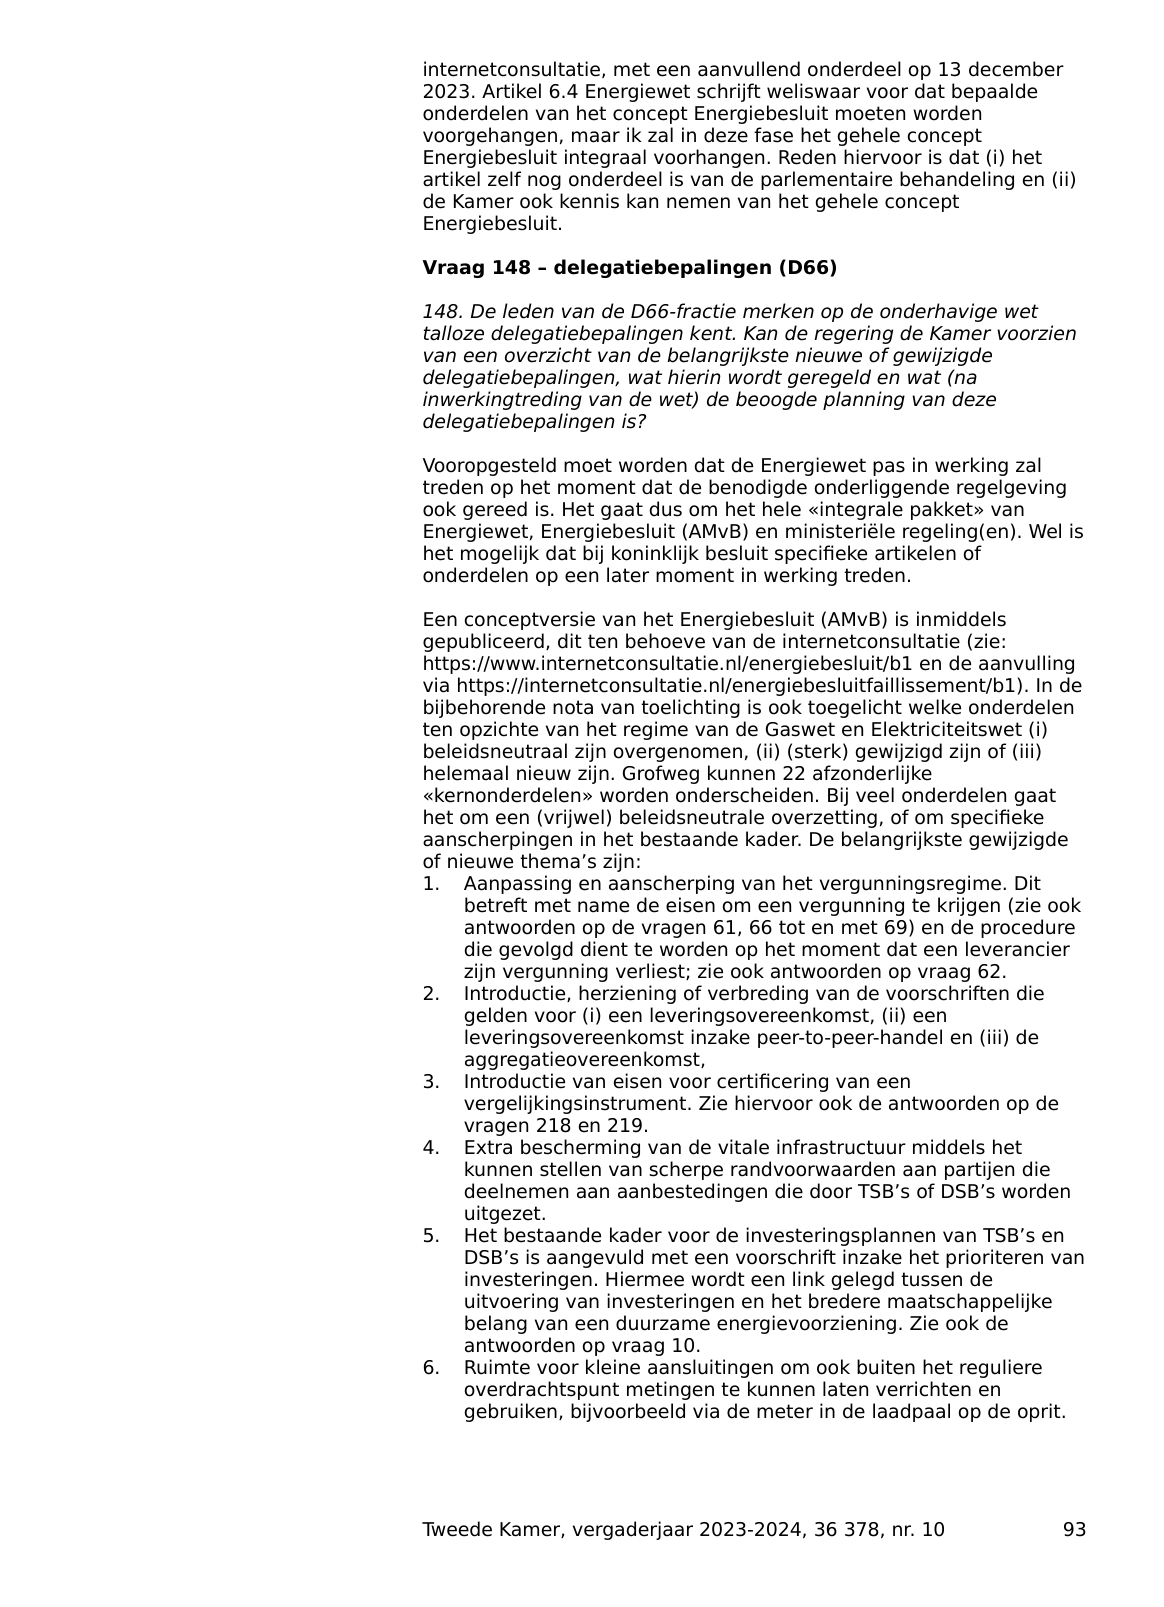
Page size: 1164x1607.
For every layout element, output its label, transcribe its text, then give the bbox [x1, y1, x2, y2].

text 3. Introductie van eisen voor certificering van een vergelijkingsinstrument. Zie hiervoor ook de antwoorden op de vragen 218 en 219. [422, 1071, 1087, 1137]
text Een conceptversie van het Energiebesluit (AMvB) is inmiddels gepubliceerd, dit ten behoeve van de internetconsultatie (zie: https://www.internetconsultatie.nl/energiebesluit/b1 en de aanvulling via https://internetconsultatie.nl/energiebesluitfaillissement/b1). In de bijbehorende nota van toelichting is ook toegelicht welke onderdelen ten opzichte van het regime van de Gaswet en Elektriciteitswet (i) beleidsneutraal zijn overgenomen, (ii) (sterk) gewijzigd zijn of (iii) helemaal nieuw zijn. Grofweg kunnen 22 afzonderlijke «kernonderdelen» worden onderscheiden. Bij veel onderdelen gaat het om een (vrijwel) beleidsneutrale overzetting, of om specifieke aanscherpingen in het bestaande kader. De belangrijkste gewijzigde of nieuwe thema’s zijn: [422, 609, 1087, 873]
subtitle Vraag 148 – delegatiebepalingen (D66) [422, 257, 1087, 279]
text internetconsultatie, met een aanvullend onderdeel op 13 december 2023. Artikel 6.4 Energiewet schrijft weliswaar voor dat bepaalde onderdelen van het concept Energiebesluit moeten worden voorgehangen, maar ik zal in deze fase het gehele concept Energiebesluit integraal voorhangen. Reden hiervoor is dat (i) het artikel zelf nog onderdeel is van de parlementaire behandeling en (ii) de Kamer ook kennis kan nemen van het gehele concept Energiebesluit. [422, 59, 1087, 235]
text 4. Extra bescherming van de vitale infrastructuur middels het kunnen stellen van scherpe randvoorwaarden aan partijen die deelnemen aan aanbestedingen die door TSB’s of DSB’s worden uitgezet. [422, 1137, 1087, 1225]
text 5. Het bestaande kader voor de investeringsplannen van TSB’s en DSB’s is aangevuld met een voorschrift inzake het prioriteren van investeringen. Hiermee wordt een link gelegd tussen de uitvoering van investeringen en het bredere maatschappelijke belang van een duurzame energievoorziening. Zie ook de antwoorden op vraag 10. [422, 1225, 1087, 1357]
subtitle 148. De leden van de D66-fractie merken op de onderhavige wet talloze delegatiebepalingen kent. Kan de regering de Kamer voorzien van een overzicht van de belangrijkste nieuwe of gewijzigde delegatiebepalingen, wat hierin wordt geregeld en wat (na inwerkingtreding van de wet) de beoogde planning van deze delegatiebepalingen is? [422, 301, 1087, 433]
text 6. Ruimte voor kleine aansluitingen om ook buiten het reguliere overdrachtspunt metingen te kunnen laten verrichten en gebruiken, bijvoorbeeld via de meter in de laadpaal op de oprit. [422, 1357, 1087, 1423]
text Vooropgesteld moet worden dat de Energiewet pas in werking zal treden op het moment dat de benodigde onderliggende regelgeving ook gereed is. Het gaat dus om het hele «integrale pakket» van Energiewet, Energiebesluit (AMvB) en ministeriële regeling(en). Wel is het mogelijk dat bij koninklijk besluit specifieke artikelen of onderdelen op een later moment in werking treden. [422, 455, 1087, 587]
text 2. Introductie, herziening of verbreding van de voorschriften die gelden voor (i) een leveringsovereenkomst, (ii) een leveringsovereenkomst inzake peer-to-peer-handel en (iii) de aggregatieovereenkomst, [422, 983, 1087, 1071]
text 1. Aanpassing en aanscherping van het vergunningsregime. Dit betreft met name de eisen om een vergunning te krijgen (zie ook antwoorden op de vragen 61, 66 tot en met 69) en de procedure die gevolgd dient te worden op het moment dat een leverancier zijn vergunning verliest; zie ook antwoorden op vraag 62. [422, 873, 1087, 983]
